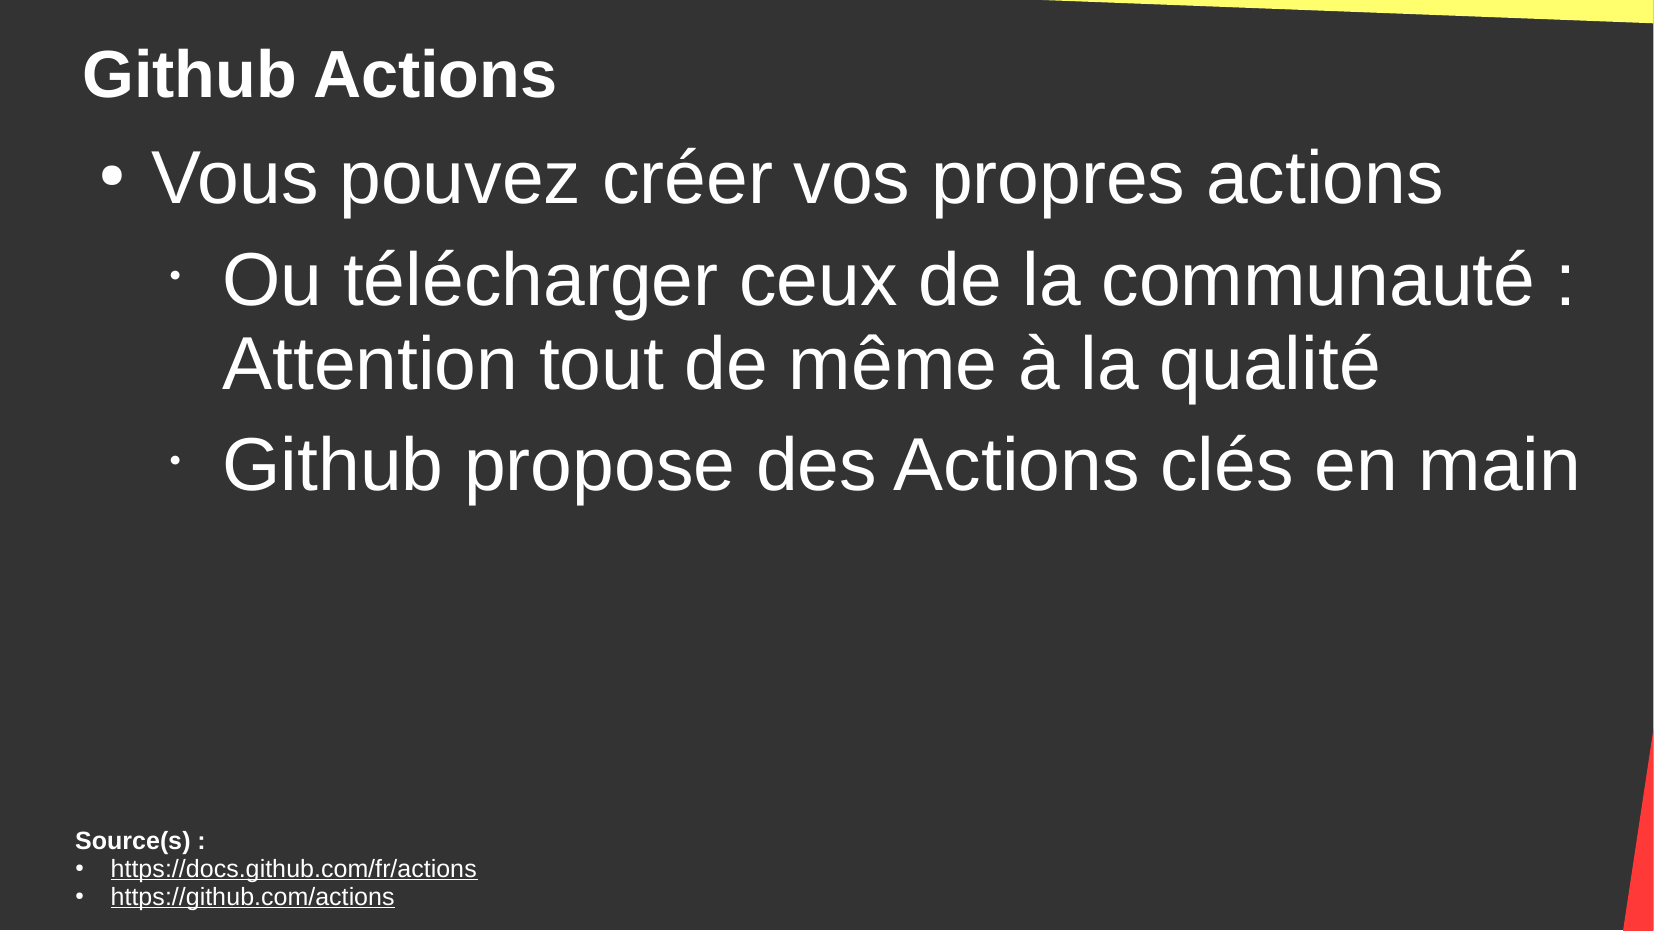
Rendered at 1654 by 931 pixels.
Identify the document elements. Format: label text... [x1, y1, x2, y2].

list Vous pouvez créer vos propres actions Ou télécharger ceux de la communauté : Attention tout de même à la qualité Github propose des Actions clés en main [80, 135, 1616, 792]
title Github Actions [82, 37, 1123, 119]
text_box Source(s) : https://docs.github.com/fr/actions https://github.com/actions [60, 809, 1546, 919]
text_box [1042, 0, 1654, 24]
text_box [1623, 725, 1654, 931]
